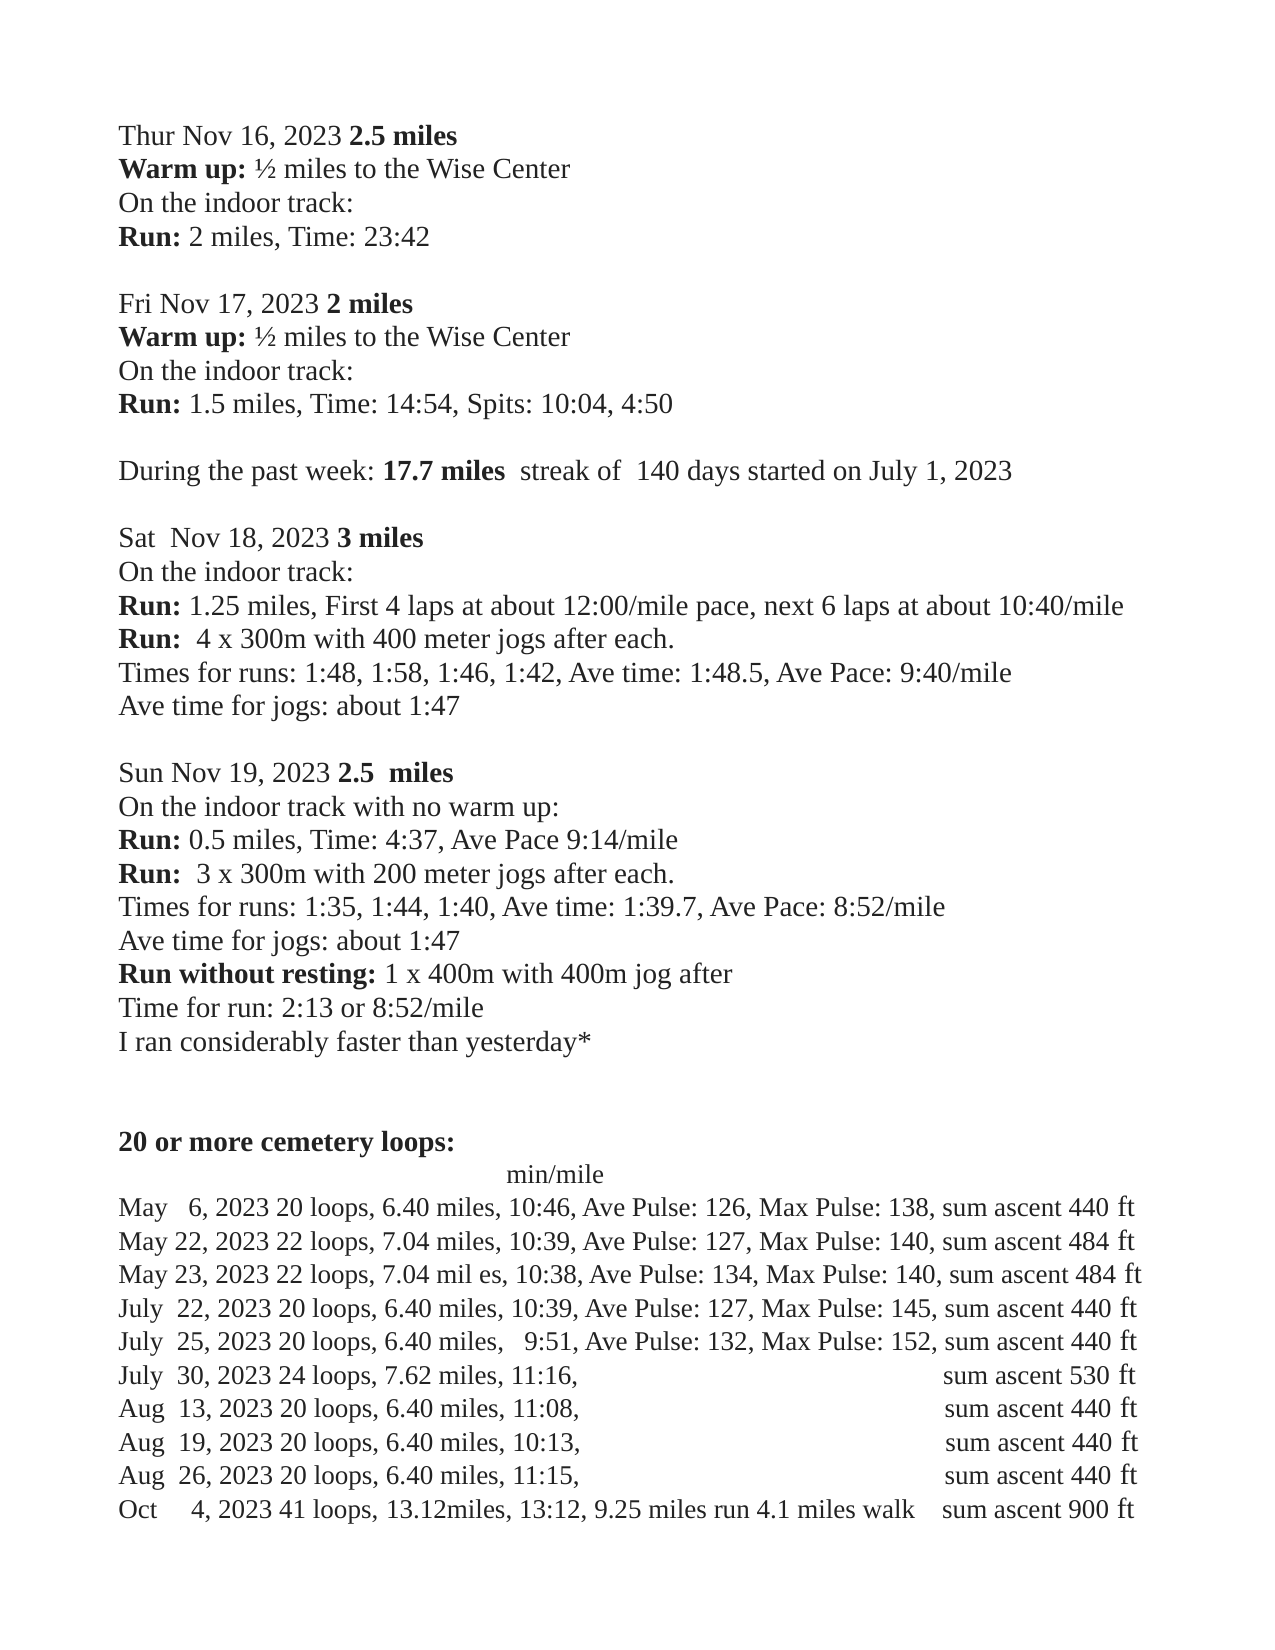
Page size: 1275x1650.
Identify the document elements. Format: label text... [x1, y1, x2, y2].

text On the indoor track: [118, 353, 1161, 386]
text Ave time for jogs: about 1:47 [118, 688, 1161, 722]
text Run: 2 miles, Time: 23:42 [118, 219, 1161, 252]
text Aug 13, 2023 20 loops, 6.40 miles, 11:08, sum ascent 440 ft [118, 1390, 1161, 1424]
text July 25, 2023 20 loops, 6.40 miles, 9:51, Ave Pulse: 132, Max Pulse: 152, sum ascent 440 ft [118, 1323, 1161, 1357]
text On the indoor track with no warm up: [118, 789, 1161, 822]
text min/mile [118, 1158, 1161, 1189]
text Times for runs: 1:35, 1:44, 1:40, Ave time: 1:39.7, Ave Pace: 8:52/mile [118, 889, 1161, 923]
text Ave time for jogs: about 1:47 [118, 923, 1161, 957]
text Times for runs: 1:48, 1:58, 1:46, 1:42, Ave time: 1:48.5, Ave Pace: 9:40/mile [118, 655, 1161, 688]
text Sun Nov 19, 2023 2.5 miles [118, 755, 1161, 789]
text Warm up: ½ miles to the Wise Center [118, 152, 1161, 185]
text On the indoor track: [118, 185, 1161, 219]
text May 6, 2023 20 loops, 6.40 miles, 10:46, Ave Pulse: 126, Max Pulse: 138, sum ascent 440 ft [118, 1189, 1161, 1223]
text On the indoor track: [118, 554, 1161, 588]
text Sat Nov 18, 2023 3 miles [118, 521, 1161, 554]
text Run: 3 x 300m with 200 meter jogs after each. [118, 856, 1161, 889]
text 20 or more cemetery loops: [118, 1124, 1161, 1158]
text Run: 1.5 miles, Time: 14:54, Spits: 10:04, 4:50 [118, 386, 1161, 420]
text Oct 4, 2023 41 loops, 13.12miles, 13:12, 9.25 miles run 4.1 miles walk sum ascent 900 ft [118, 1491, 1161, 1524]
text Run without resting: 1 x 400m with 400m jog after [118, 957, 1161, 990]
text Warm up: ½ miles to the Wise Center [118, 319, 1161, 353]
text Fri Nov 17, 2023 2 miles [118, 286, 1161, 319]
text Run: 0.5 miles, Time: 4:37, Ave Pace 9:14/mile [118, 822, 1161, 856]
text May 22, 2023 22 loops, 7.04 miles, 10:39, Ave Pulse: 127, Max Pulse: 140, sum ascent 484 ft [118, 1223, 1161, 1256]
text Thur Nov 16, 2023 2.5 miles [118, 118, 1161, 152]
text May 23, 2023 22 loops, 7.04 mil es, 10:38, Ave Pulse: 134, Max Pulse: 140, sum ascent 484 ft [118, 1256, 1161, 1290]
text July 22, 2023 20 loops, 6.40 miles, 10:39, Ave Pulse: 127, Max Pulse: 145, sum ascent 440 ft [118, 1290, 1161, 1323]
text Run: 4 x 300m with 400 meter jogs after each. [118, 621, 1161, 655]
text Run: 1.25 miles, First 4 laps at about 12:00/mile pace, next 6 laps at about 10:40/mile [118, 588, 1161, 621]
text Aug 26, 2023 20 loops, 6.40 miles, 11:15, sum ascent 440 ft [118, 1457, 1161, 1491]
text During the past week: 17.7 miles streak of 140 days started on July 1, 2023 [118, 453, 1161, 487]
text July 30, 2023 24 loops, 7.62 miles, 11:16, sum ascent 530 ft [118, 1357, 1161, 1390]
text I ran considerably faster than yesterday* [118, 1024, 1161, 1057]
text Aug 19, 2023 20 loops, 6.40 miles, 10:13, sum ascent 440 ft [118, 1424, 1161, 1457]
text Time for run: 2:13 or 8:52/mile [118, 990, 1161, 1024]
